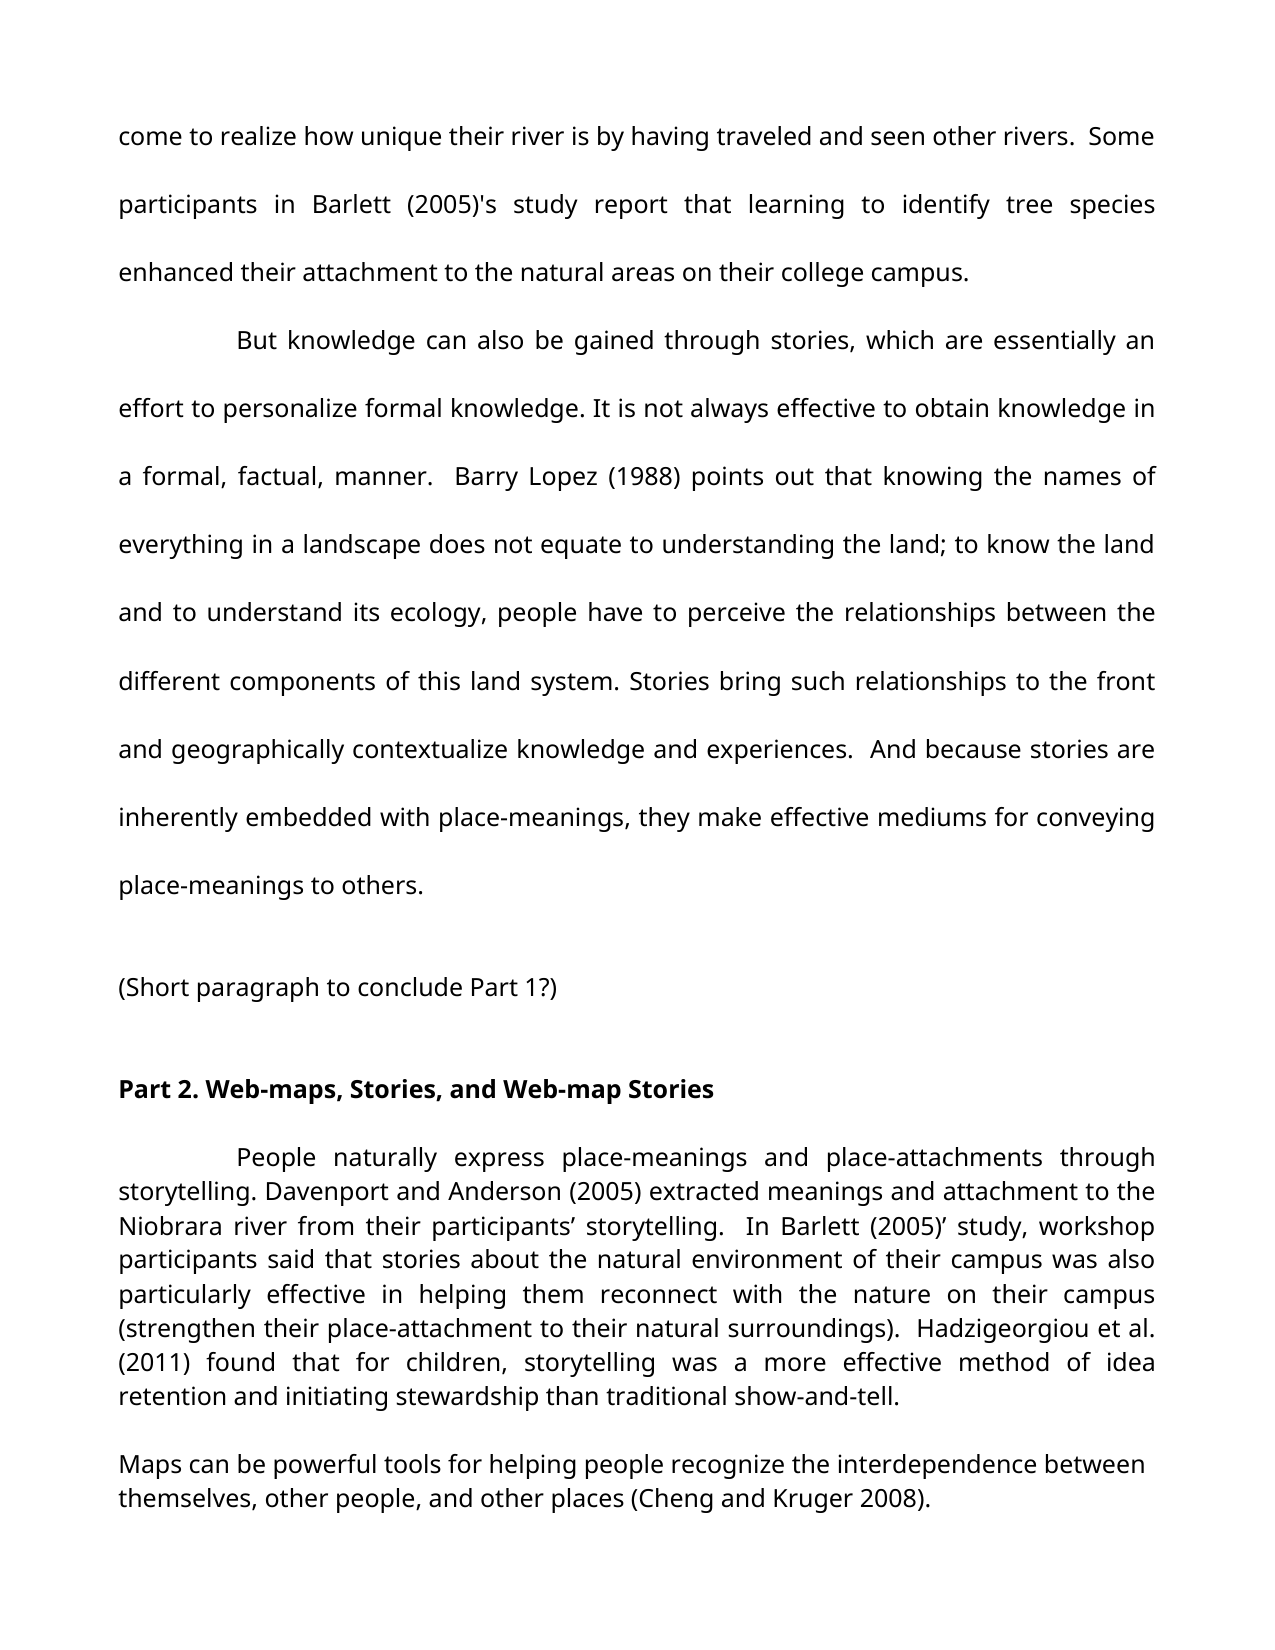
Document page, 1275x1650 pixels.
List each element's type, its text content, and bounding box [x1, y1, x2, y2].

text come to realize how unique their river is by having traveled and seen other rivers. Some participants in Barlett (2005)'s study report that learning to identify tree species enhanced their attachment to the natural areas on their college campus. [118, 118, 1157, 288]
text (Short paragraph to conclude Part 1?) [118, 970, 1157, 1004]
text But knowledge can also be gained through stories, which are essentially an effort to personalize formal knowledge. It is not always effective to obtain knowledge in a formal, factual, manner. Barry Lopez (1988) points out that knowing the names of everything in a landscape does not equate to understanding the land; to know the land and to understand its ecology, people have to perceive the relationships between the different components of this land system. Stories bring such relationships to the front and geographically contextualize knowledge and experiences. And because stories are inherently embedded with place-meanings, they make effective mediums for conveying place-meanings to others. [118, 322, 1157, 902]
text Part 2. Web-maps, Stories, and Web-map Stories [118, 1072, 1157, 1106]
text People naturally express place-meanings and place-attachments through storytelling. Davenport and Anderson (2005) extracted meanings and attachment to the Niobrara river from their participants’ storytelling. In Barlett (2005)’ study, workshop participants said that stories about the natural environment of their campus was also particularly effective in helping them reconnect with the nature on their campus (strengthen their place-attachment to their natural surroundings). Hadzigeorgiou et al. (2011) found that for children, storytelling was a more effective method of idea retention and initiating stewardship than traditional show-and-tell. [118, 1140, 1157, 1412]
text Maps can be powerful tools for helping people recognize the interdependence between themselves, other people, and other places (Cheng and Kruger 2008). [118, 1447, 1157, 1515]
